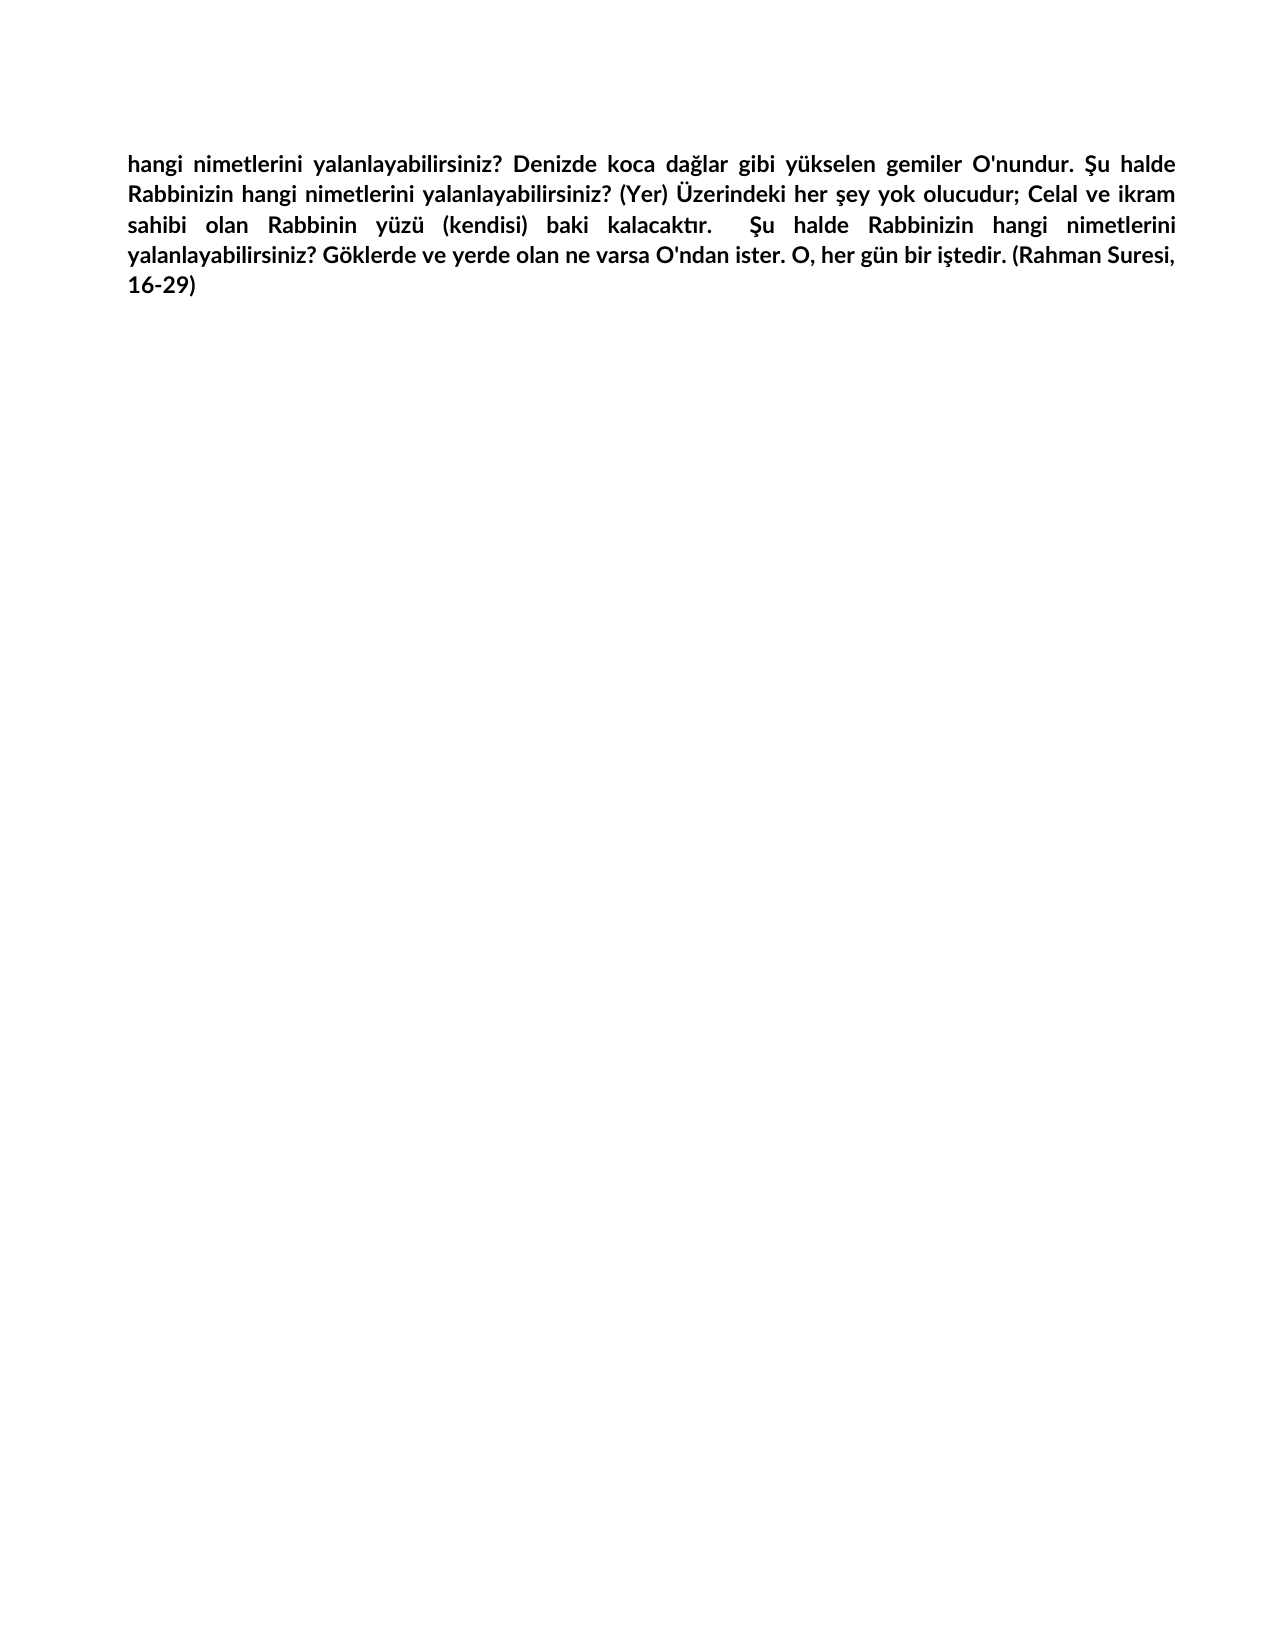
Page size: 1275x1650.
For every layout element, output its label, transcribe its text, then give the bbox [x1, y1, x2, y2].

text hangi nimetlerini yalanlayabilirsiniz? Denizde koca dağlar gibi yükselen gemiler O'nundur. Şu halde Rabbinizin hangi nimetlerini yalanlayabilirsiniz? (Yer) Üzerindeki her şey yok olucudur; Celal ve ikram sahibi olan Rabbinin yüzü (kendisi) baki kalacaktır. Şu halde Rabbinizin hangi nimetlerini yalanlayabilirsiniz? Göklerde ve yerde olan ne varsa O'ndan ister. O, her gün bir iştedir. (Rahman Suresi, 16-29) [127, 150, 1177, 298]
